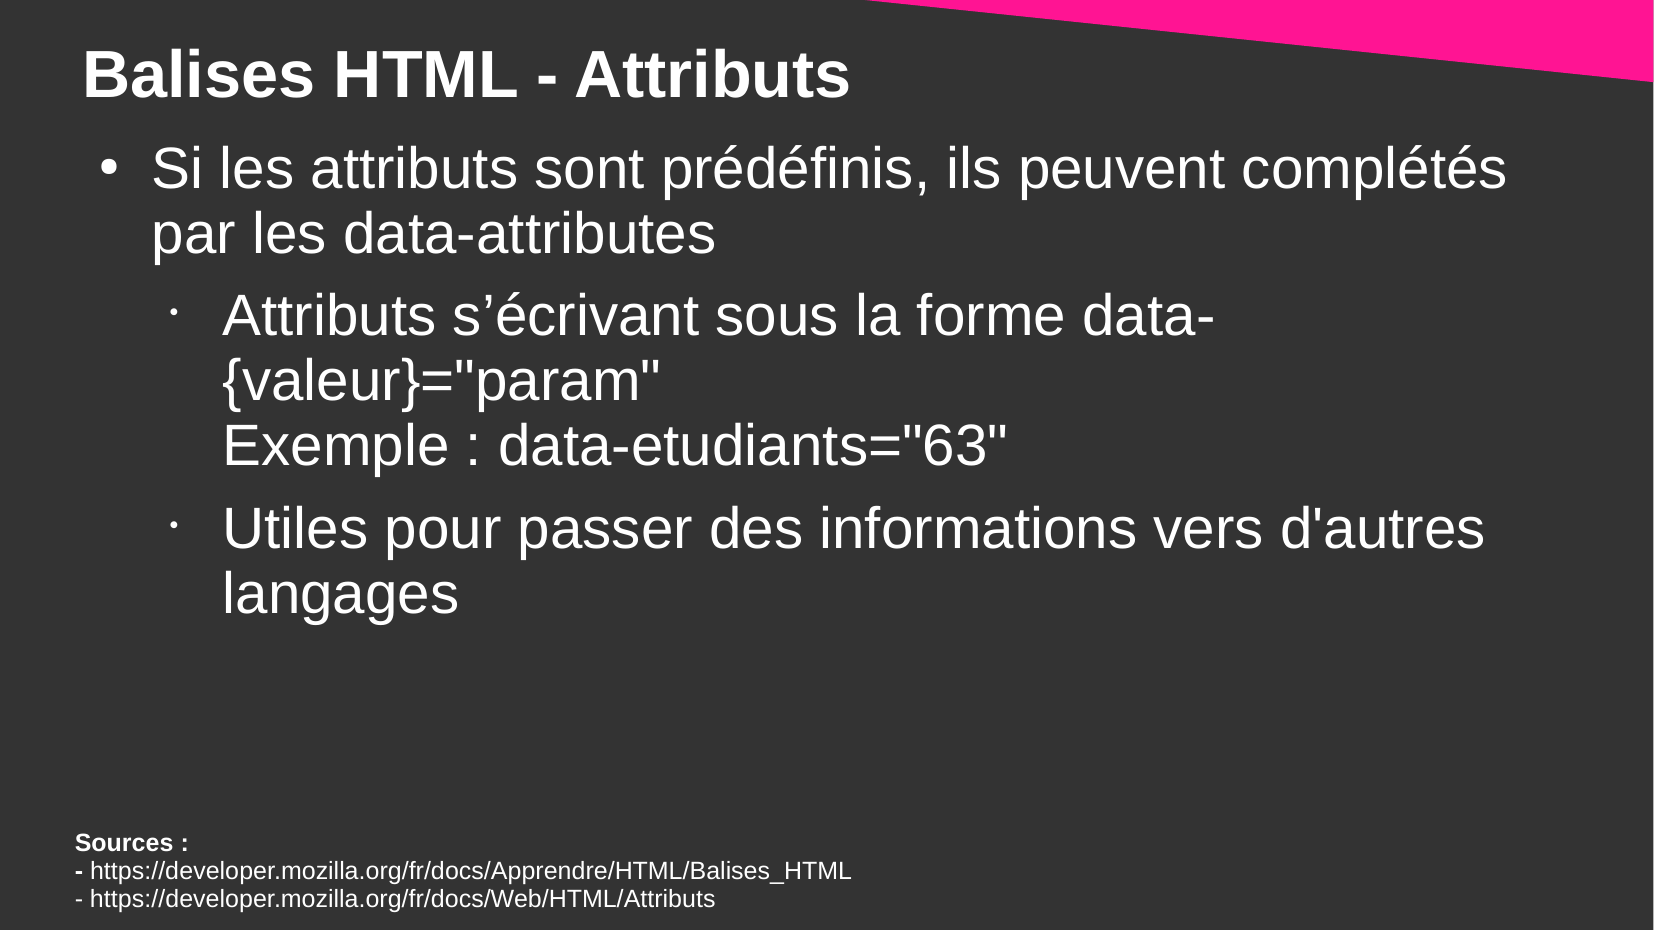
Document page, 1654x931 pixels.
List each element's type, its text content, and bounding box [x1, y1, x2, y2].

title Balises HTML - Attributs [82, 37, 945, 114]
text_box [864, 0, 1654, 83]
list Si les attributs sont prédéfinis, ils peuvent complétés par les data-attributes Attributs s’écrivant sous la forme data-{valeur}="param" Exemple : data-etudiants="63" Utiles pour passer des informations vers d'autres langages [80, 135, 1571, 788]
text_box Sources : - https://developer.mozilla.org/fr/docs/Apprendre/HTML/Balises_HTML - https://developer.mozilla.org/fr/docs/Web/HTML/Attributs [59, 821, 1546, 931]
